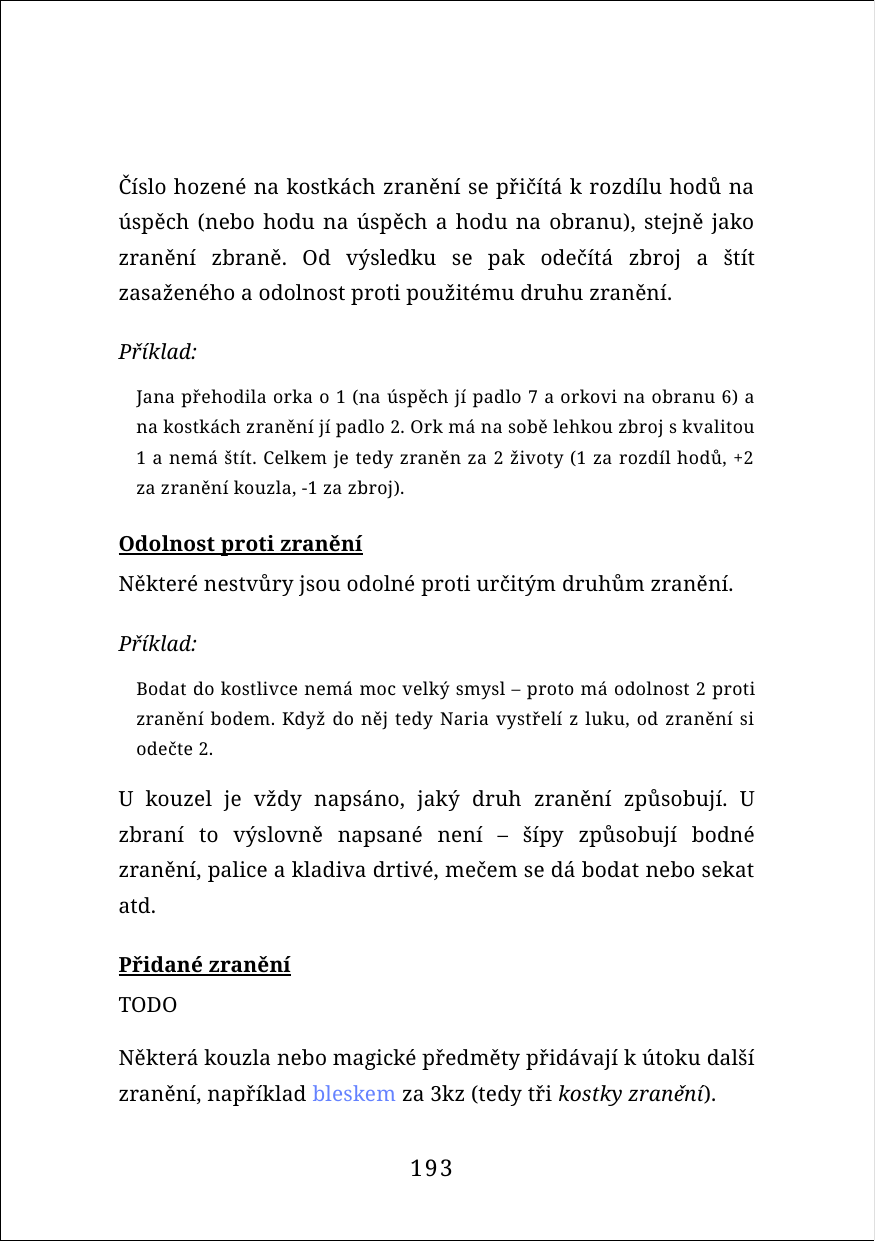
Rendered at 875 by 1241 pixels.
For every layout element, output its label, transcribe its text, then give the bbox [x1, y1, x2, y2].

text Číslo hozené na kostkách zranění se přičítá k rozdílu hodů na úspěch (nebo hodu na úspěch a hodu na obranu), stejně jako zranění zbraně. Od výsledku se pak odečítá zbroj a štít zasaženého a odolnost proti použitému druhu zranění. [118, 172, 756, 307]
text Příklad: [118, 337, 756, 366]
subtitle Odolnost proti zranění [118, 529, 756, 558]
text Bodat do kostlivce nemá moc velký smysl – proto má odolnost 2 proti zranění bodem. Když do něj tedy Naria vystřelí z luku, od zranění si odečte 2. [136, 676, 756, 761]
text Jana přehodila orka o 1 (na úspěch jí padlo 7 a orkovi na obranu 6) a na kostkách zranění jí padlo 2. Ork má na sobě lehkou zbroj s kvalitou 1 a nemá štít. Celkem je tedy zraněn za 2 životy (1 za rozdíl hodů, +2 za zranění kouzla, -1 za zbroj). [136, 385, 756, 499]
text U kouzel je vždy napsáno, jaký druh zranění způsobují. U zbraní to výslovně napsané není – šípy způsobují bodné zranění, palice a kladiva drtivé, mečem se dá bodat nebo sekat atd. [118, 784, 756, 919]
text Některá kouzla nebo magické předměty přidávají k útoku další zranění, například bleskem za 3kz (tedy tři kostky zranění). [118, 1043, 756, 1107]
text Příklad: [118, 629, 756, 657]
subtitle Přidané zranění [118, 950, 756, 978]
text Některé nestvůry jsou odolné proti určitým druhům zranění. [118, 569, 756, 598]
text TODO [118, 990, 756, 1019]
